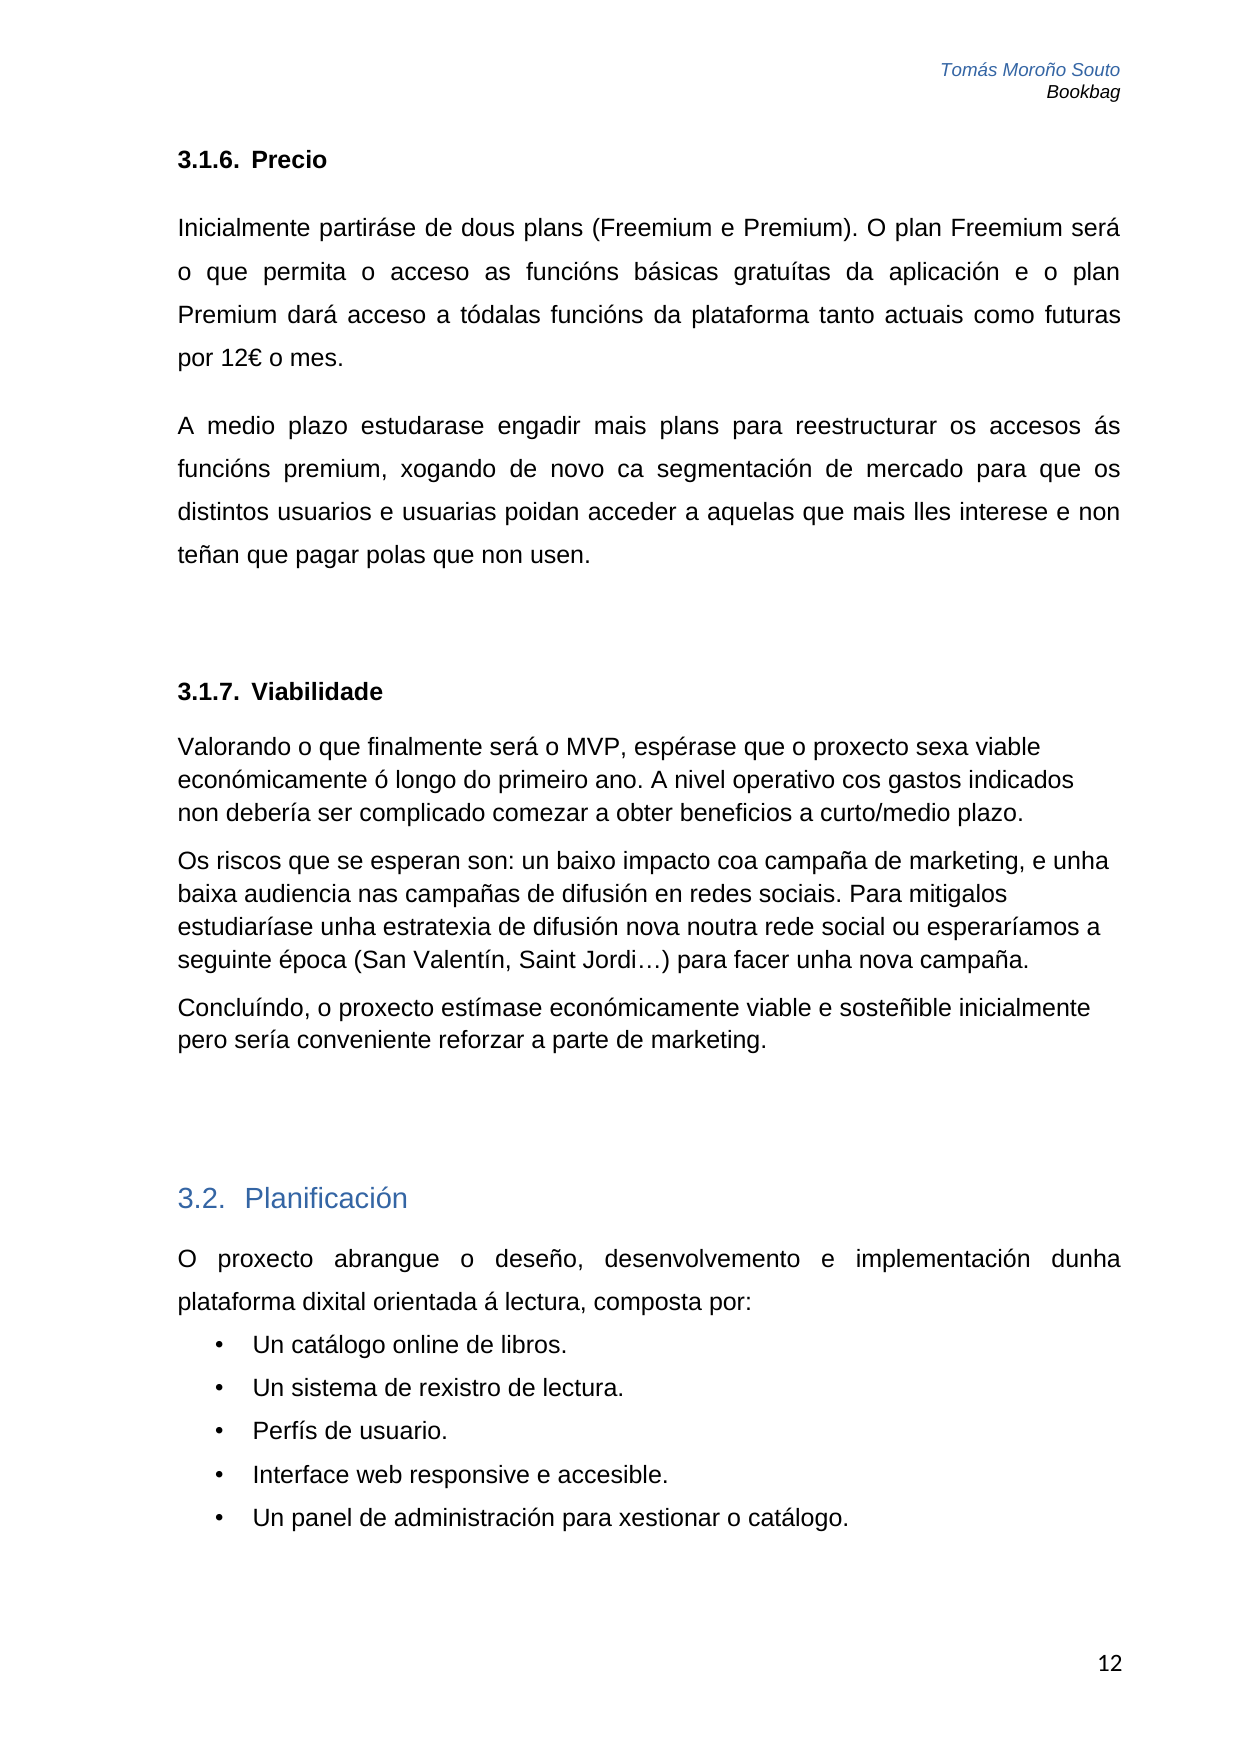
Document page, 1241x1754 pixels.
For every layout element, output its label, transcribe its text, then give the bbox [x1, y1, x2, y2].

list Un catálogo online de libros. [215, 1330, 1122, 1359]
list Perfís de usuario. [215, 1416, 1122, 1445]
list Un sistema de rexistro de lectura. [215, 1373, 1122, 1402]
subtitle Viabilidade [177, 677, 1122, 705]
text Os riscos que se esperan son: un baixo impacto coa campaña de marketing, e unha baixa audiencia nas campañas de difusión en redes sociais. Para mitigalos estudiaríase unha estratexia de difusión nova noutra rede social ou esperaríamos a seguinte época (San Valentín, Saint Jordi…) para facer unha nova campaña. [177, 846, 1122, 974]
subtitle Planificación [177, 1181, 1122, 1214]
text Concluíndo, o proxecto estímase económicamente viable e sosteñible inicialmente pero sería conveniente reforzar a parte de marketing. [177, 992, 1122, 1054]
text O proxecto abrangue o deseño, desenvolvemento e implementación dunha plataforma dixital orientada á lectura, composta por: [177, 1244, 1122, 1316]
text Valorando o que finalmente será o MVP, espérase que o proxecto sexa viable económicamente ó longo do primeiro ano. A nivel operativo cos gastos indicados non debería ser complicado comezar a obter beneficios a curto/medio plazo. [177, 732, 1122, 827]
text Inicialmente partiráse de dous plans (Freemium e Premium). O plan Freemium será o que permita o acceso as funcións básicas gratuítas da aplicación e o plan Premium dará acceso a tódalas funcións da plataforma tanto actuais como futuras por 12€ o mes. [177, 213, 1122, 372]
list Interface web responsive e accesible. [215, 1459, 1122, 1488]
list Un panel de administración para xestionar o catálogo. [215, 1503, 1122, 1532]
subtitle Precio [177, 145, 1122, 174]
text A medio plazo estudarase engadir mais plans para reestructurar os accesos ás funcións premium, xogando de novo ca segmentación de mercado para que os distintos usuarios e usuarias poidan acceder a aquelas que mais lles interese e non teñan que pagar polas que non usen. [177, 411, 1122, 569]
